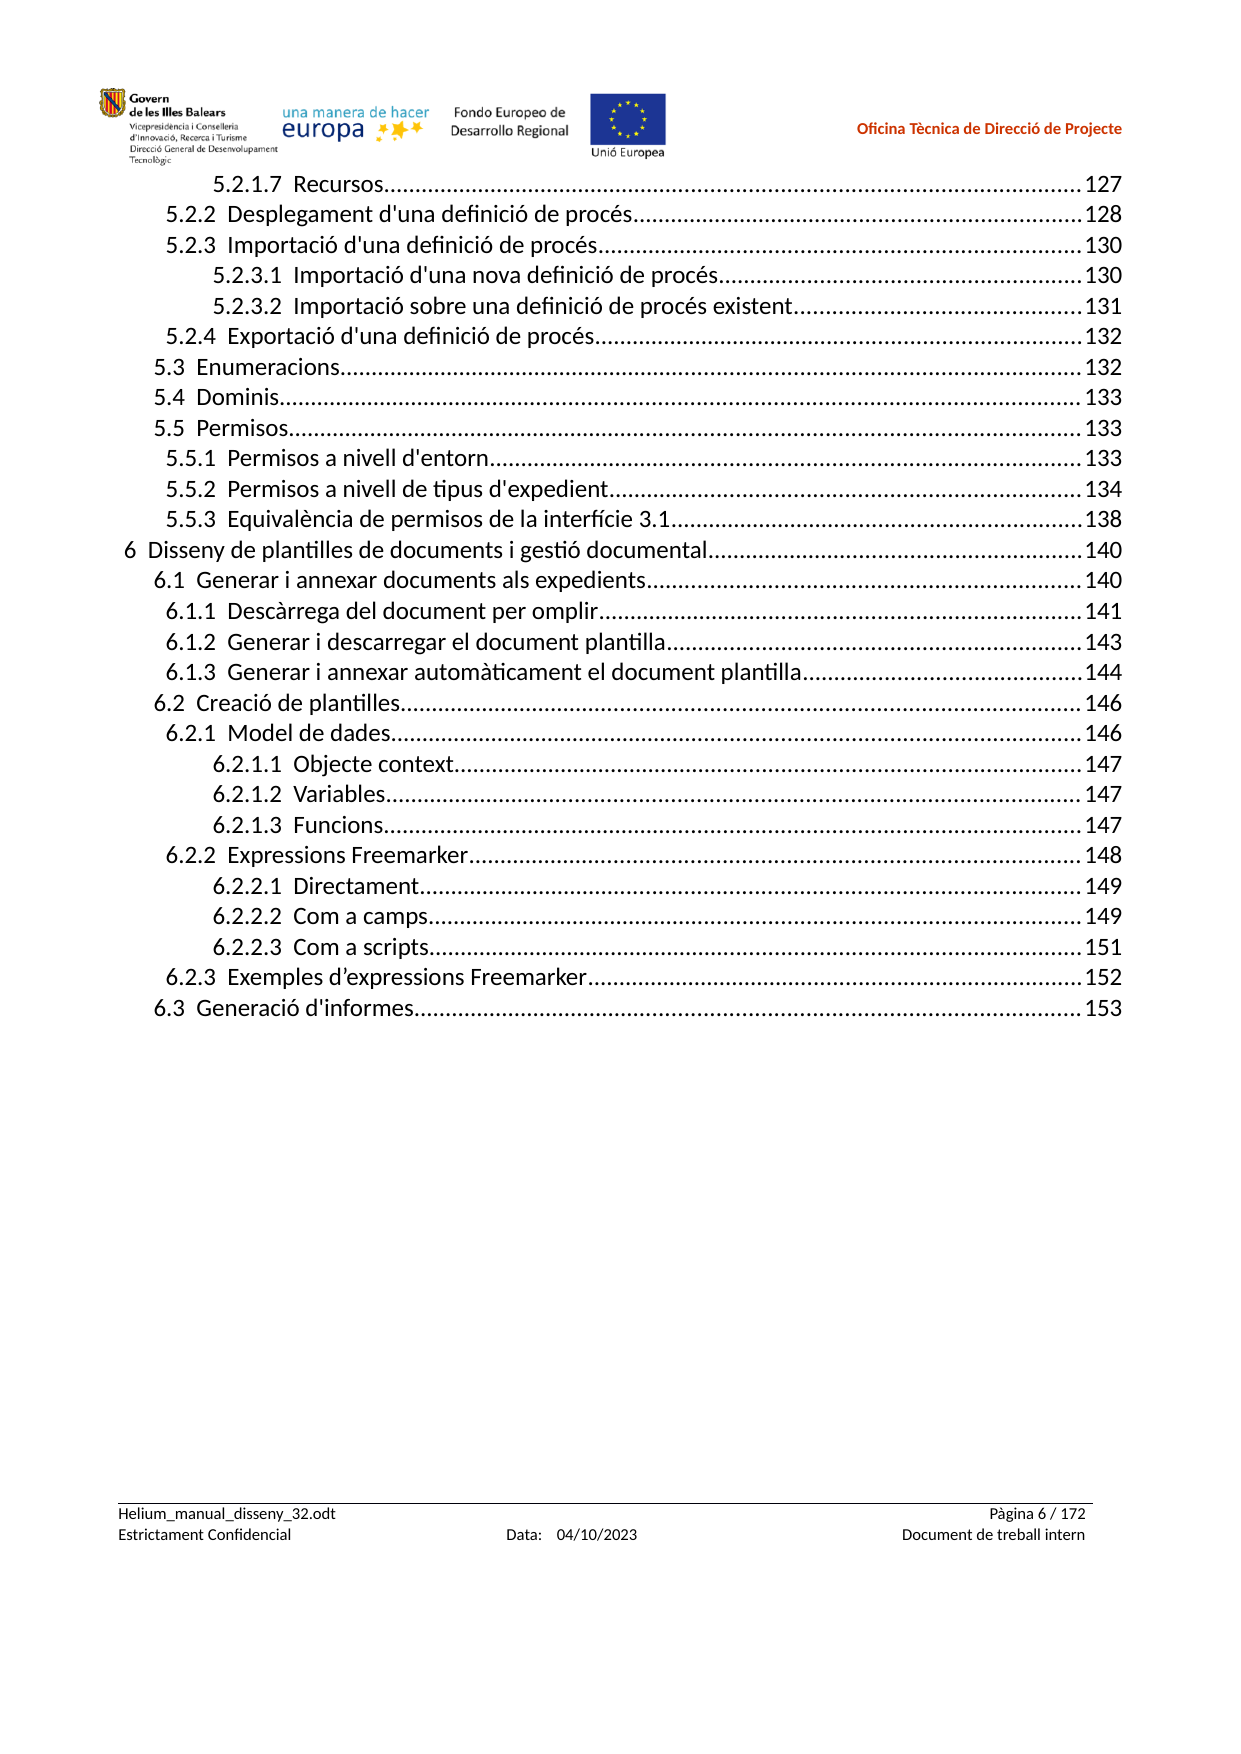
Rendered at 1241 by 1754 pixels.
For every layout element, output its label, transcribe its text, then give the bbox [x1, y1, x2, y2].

text 6 Disseny de plantilles de documents i gestió documental 140 [118, 534, 1122, 565]
text 6.2.1.1 Objecte context 147 [207, 748, 1122, 778]
text 6.2.3 Exemples d’expressions Freemarker 152 [160, 961, 1122, 992]
text 6.1.3 Generar i annexar automàticament el document plantilla 144 [160, 656, 1122, 687]
text 6.2.1.3 Funcions 147 [207, 809, 1122, 839]
text 6.3 Generació d'informes 153 [148, 992, 1122, 1022]
text 5.5.2 Permisos a nivell de tipus d'expedient 134 [160, 473, 1122, 504]
text 6.2 Creació de plantilles 146 [148, 687, 1122, 717]
text 5.2.2 Desplegament d'una definició de procés 128 [160, 198, 1122, 229]
text 6.1.1 Descàrrega del document per omplir 141 [160, 595, 1122, 626]
text 6.2.1 Model de dades 146 [160, 717, 1122, 748]
picture [99, 87, 668, 166]
text 5.2.3 Importació d'una definició de procés 130 [160, 229, 1122, 259]
text 5.3 Enumeracions 132 [148, 351, 1122, 382]
text 5.2.4 Exportació d'una definició de procés 132 [160, 321, 1122, 351]
text 6.1 Generar i annexar documents als expedients 140 [148, 565, 1122, 595]
text 5.2.3.2 Importació sobre una definició de procés existent 131 [207, 290, 1122, 321]
text 6.2.2 Expressions Freemarker 148 [160, 839, 1122, 870]
text 5.2.3.1 Importació d'una nova definició de procés 130 [207, 259, 1122, 290]
text 5.5.3 Equivalència de permisos de la interfície 3.1 138 [160, 504, 1122, 534]
text 5.5.1 Permisos a nivell d'entorn 133 [160, 443, 1122, 473]
text 5.5 Permisos 133 [148, 412, 1122, 443]
text 5.4 Dominis 133 [148, 382, 1122, 412]
text 6.2.2.2 Com a camps 149 [207, 900, 1122, 931]
text 6.1.2 Generar i descarregar el document plantilla 143 [160, 626, 1122, 656]
text 5.2.1.7 Recursos 127 [207, 168, 1122, 198]
text 6.2.2.1 Directament 149 [207, 870, 1122, 900]
text 6.2.2.3 Com a scripts 151 [207, 931, 1122, 961]
text 6.2.1.2 Variables 147 [207, 778, 1122, 809]
